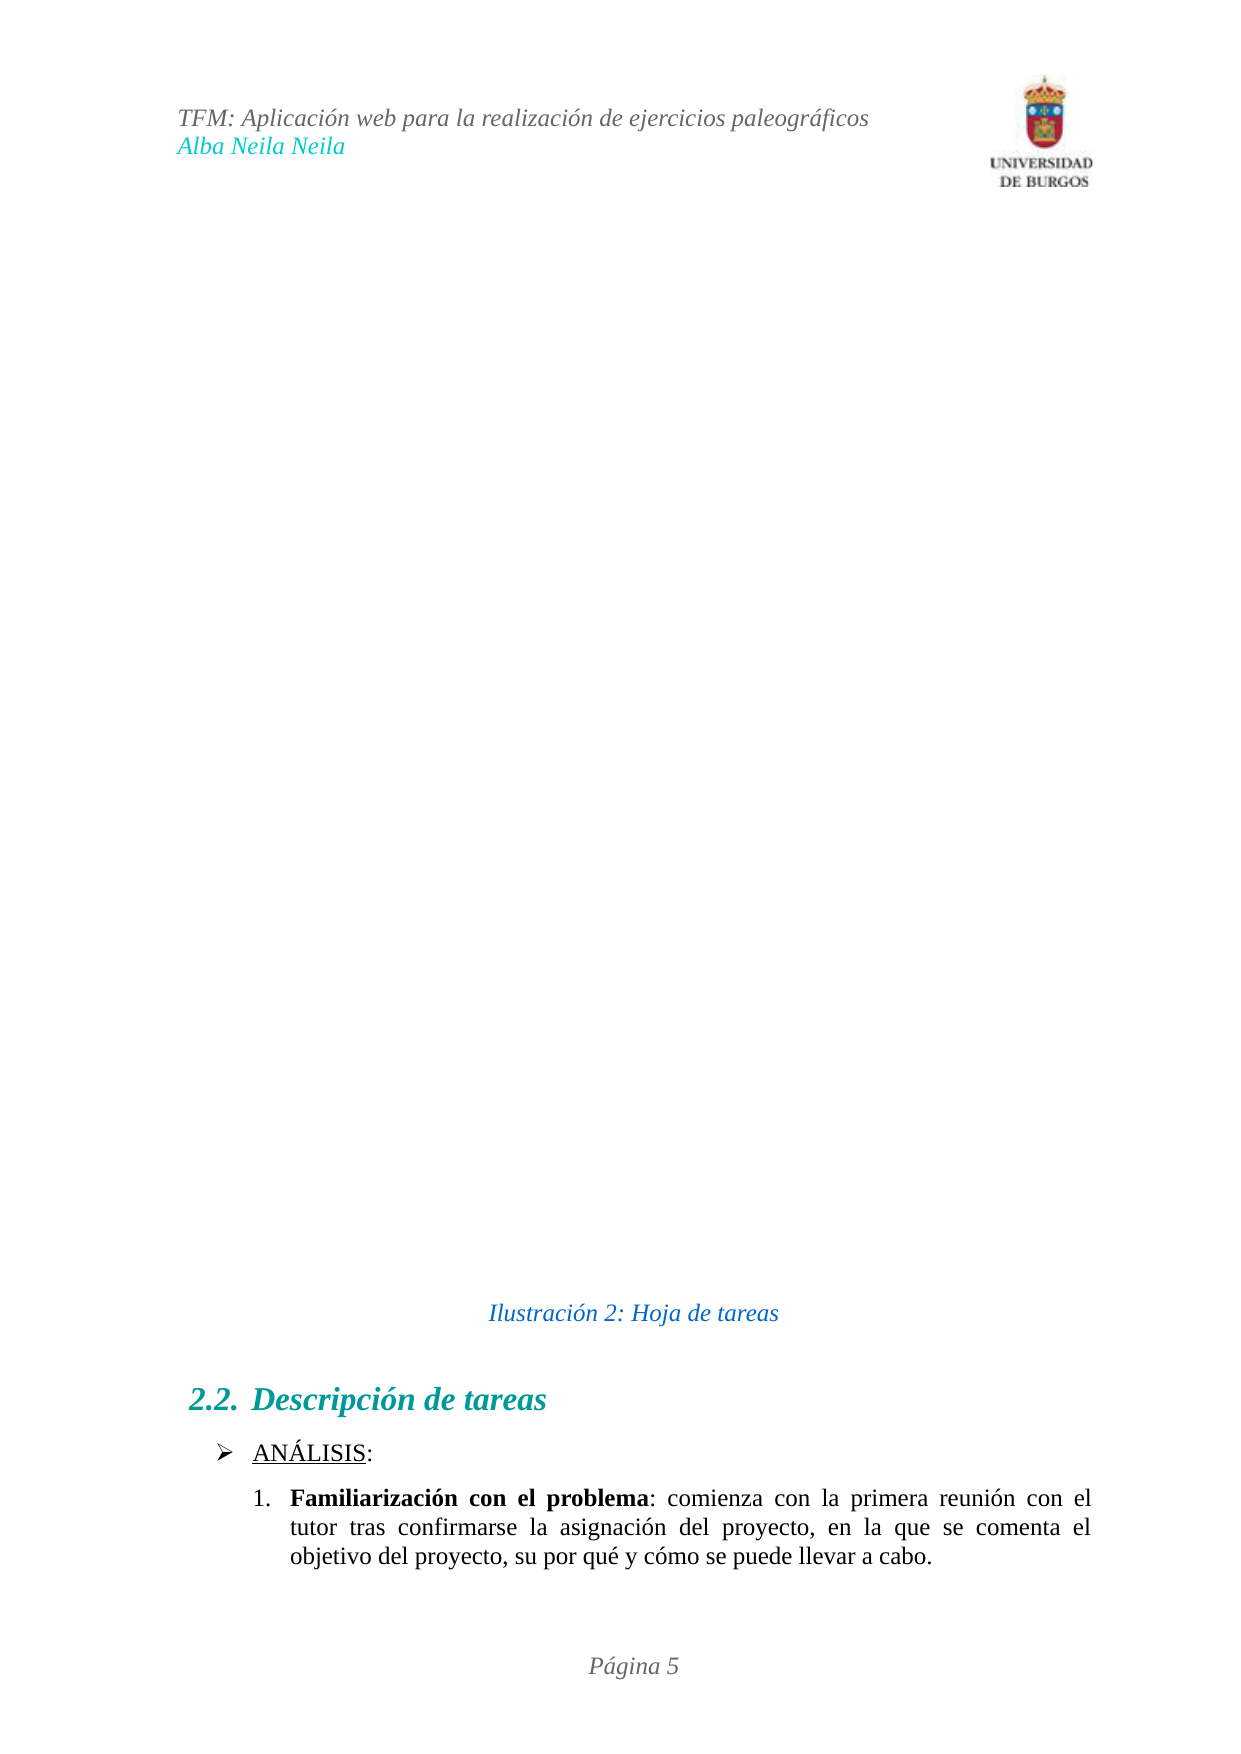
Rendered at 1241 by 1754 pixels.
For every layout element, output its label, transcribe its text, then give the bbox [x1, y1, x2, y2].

list ANÁLISIS: [215, 1438, 1092, 1467]
list Familiarización con el problema: comienza con la primera reunión con el tutor tras confirmarse la asignación del proyecto, en la que se comenta el objetivo del proyecto, su por qué y cómo se puede llevar a cabo. [252, 1483, 1092, 1569]
subtitle Descripción de tareas [189, 1379, 1092, 1417]
picture [990, 75, 1093, 187]
text Ilustración 2: Hoja de tareas [253, 231, 1017, 1326]
